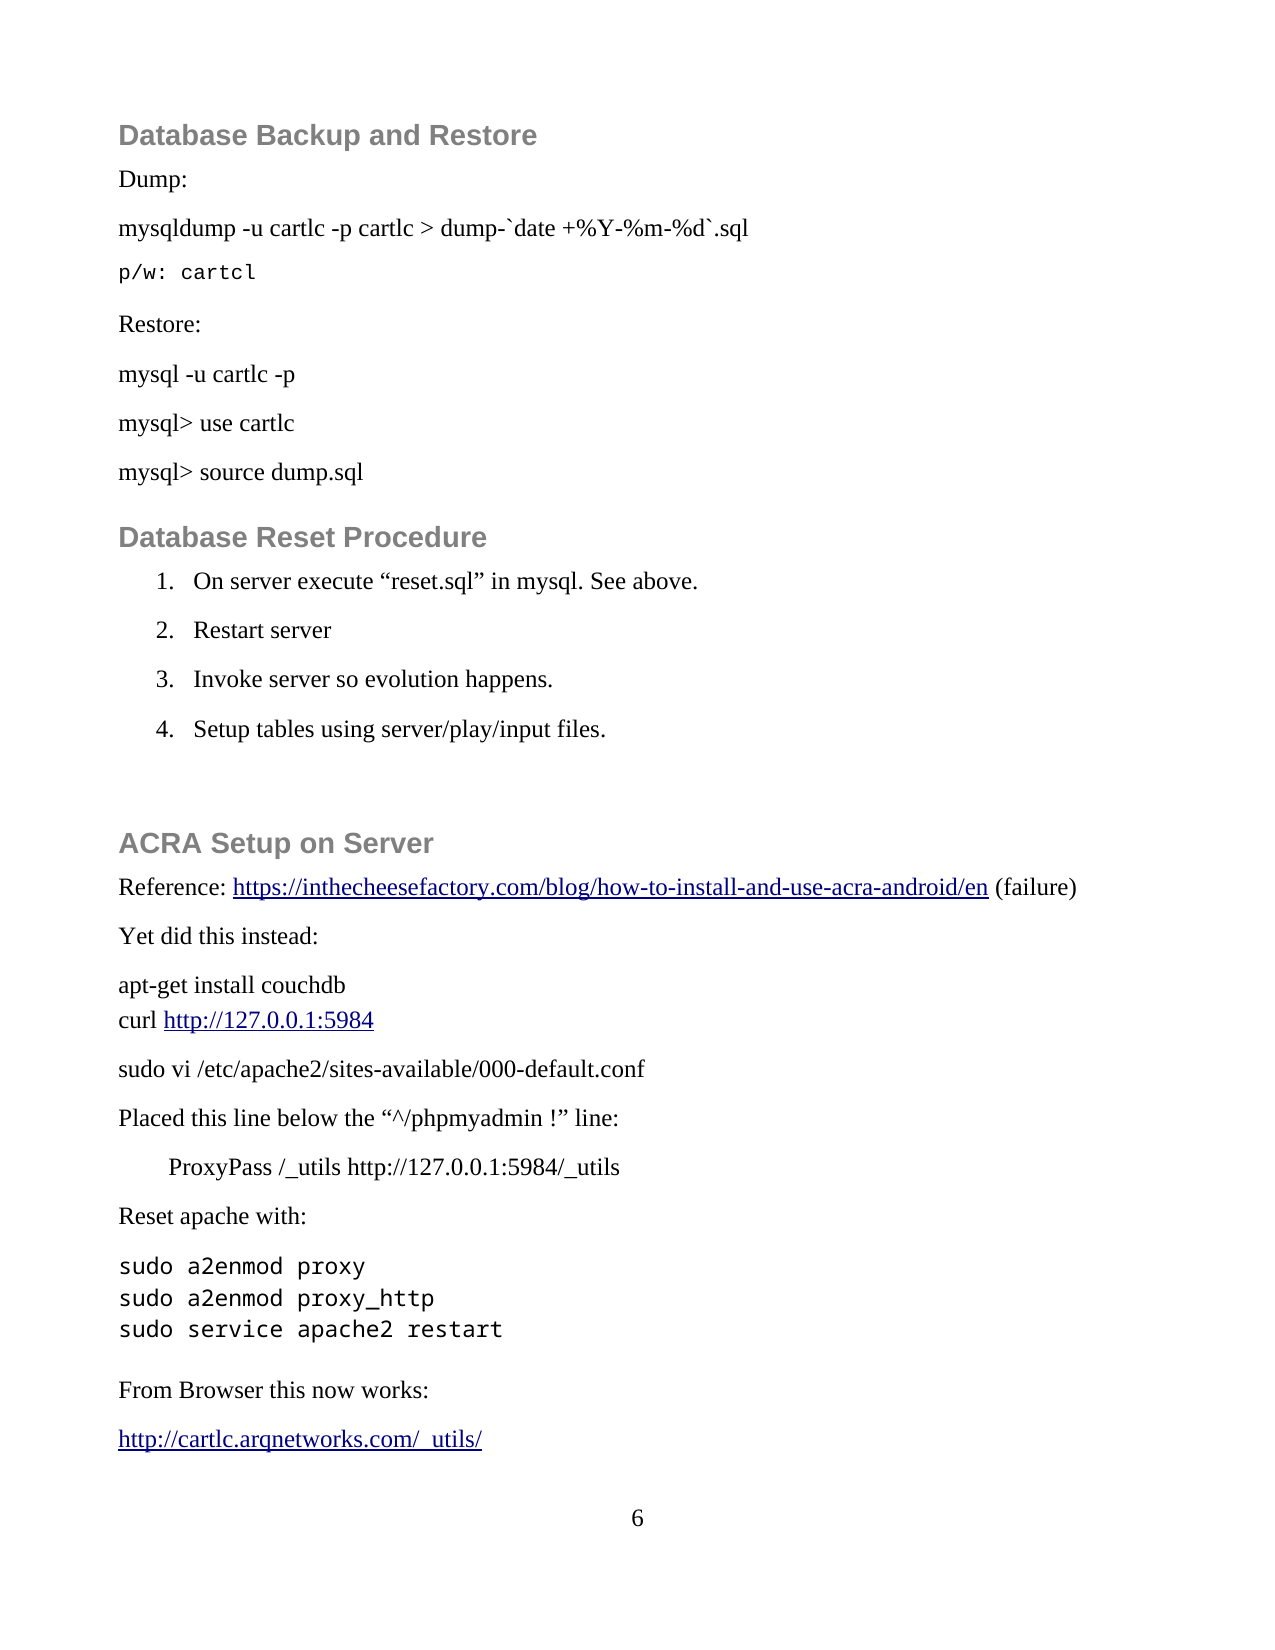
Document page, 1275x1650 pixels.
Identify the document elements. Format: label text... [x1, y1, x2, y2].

text Placed this line below the “^/phpmyadmin !” line: [118, 1103, 1157, 1132]
text Dump: [118, 164, 1157, 193]
subtitle Database Reset Procedure [118, 520, 1157, 554]
text ProxyPass /_utils http://127.0.0.1:5984/_utils [118, 1152, 1157, 1181]
text sudo vi /etc/apache2/sites-available/000-default.conf [118, 1054, 1157, 1083]
list Setup tables using server/play/input files. [156, 714, 1157, 742]
text sudo service apache2 restart [118, 1313, 1157, 1344]
list Invoke server so evolution happens. [156, 664, 1157, 693]
text Yet did this instead: [118, 921, 1157, 950]
text mysql -u cartlc -p [118, 359, 1157, 387]
text Restore: [118, 309, 1157, 338]
text apt-get install couchdb curl http://127.0.0.1:5984 [118, 971, 1157, 1034]
text From Browser this now works: [118, 1375, 1157, 1404]
text http://cartlc.arqnetworks.com/_utils/ [118, 1424, 1157, 1453]
text mysql> use cartlc [118, 408, 1157, 436]
text p/w: cartcl [118, 262, 1157, 286]
text sudo a2enmod proxy_http [118, 1282, 1157, 1313]
text sudo a2enmod proxy [118, 1250, 1157, 1282]
subtitle ACRA Setup on Server [118, 826, 1157, 860]
text mysql> source dump.sql [118, 457, 1157, 486]
text Reset apache with: [118, 1201, 1157, 1230]
subtitle Database Backup and Restore [118, 118, 1157, 152]
text mysqldump -u cartlc -p cartlc > dump-`date +%Y-%m-%d`.sql [118, 213, 1157, 242]
text Reference: https://inthecheesefactory.com/blog/how-to-install-and-use-acra-android/en (failure) [118, 872, 1157, 901]
list Restart server [156, 616, 1157, 644]
list On server execute “reset.sql” in mysql. See above. [156, 566, 1157, 595]
